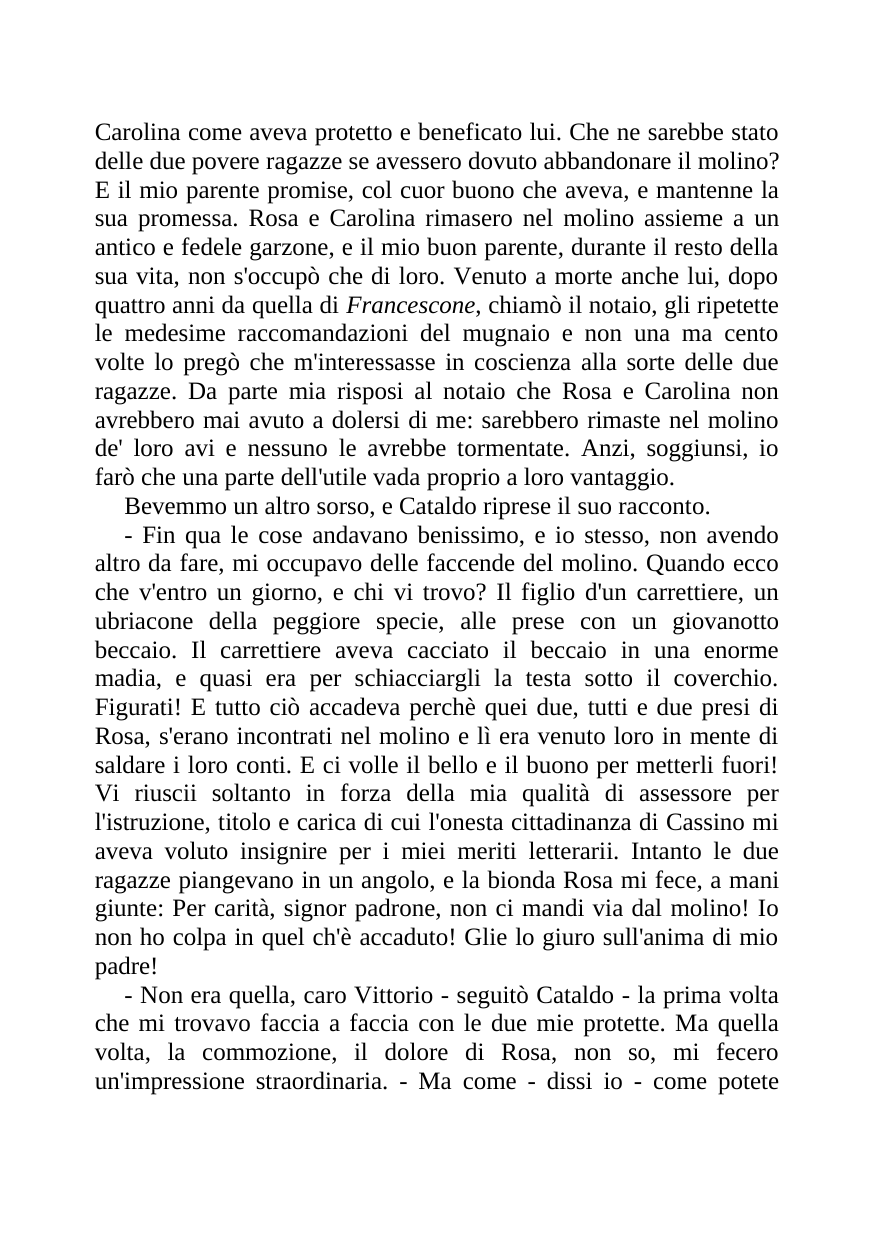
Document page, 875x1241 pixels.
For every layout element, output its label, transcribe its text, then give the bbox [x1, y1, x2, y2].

text Carolina come aveva protetto e beneficato lui. Che ne sarebbe stato delle due povere ragazze se avessero dovuto abbandonare il molino? E il mio parente promise, col cuor buono che aveva, e mantenne la sua promessa. Rosa e Carolina rimasero nel molino assieme a un antico e fedele garzone, e il mio buon parente, durante il resto della sua vita, non s'occupò che di loro. Venuto a morte anche lui, dopo quattro anni da quella di Francescone, chiamò il notaio, gli ripetette le medesime raccomandazioni del mugnaio e non una ma cento volte lo pregò che m'interessasse in coscienza alla sorte delle due ragazze. Da parte mia risposi al notaio che Rosa e Carolina non avrebbero mai avuto a dolersi di me: sarebbero rimaste nel molino de' loro avi e nessuno le avrebbe tormentate. Anzi, soggiunsi, io farò che una parte dell'utile vada proprio a loro vantaggio. [94, 117, 779, 491]
text - Fin qua le cose andavano benissimo, e io stesso, non avendo altro da fare, mi occupavo delle faccende del molino. Quando ecco che v'entro un giorno, e chi vi trovo? Il figlio d'un carrettiere, un ubriacone della peggiore specie, alle prese con un giovanotto beccaio. Il carrettiere aveva cacciato il beccaio in una enorme madia, e quasi era per schiacciargli la testa sotto il coverchio. Figurati! E tutto ciò accadeva perchè quei due, tutti e due presi di Rosa, s'erano incontrati nel molino e lì era venuto loro in mente di saldare i loro conti. E ci volle il bello e il buono per metterli fuori! Vi riuscii soltanto in forza della mia qualità di assessore per l'istruzione, titolo e carica di cui l'onesta cittadinanza di Cassino mi aveva voluto insignire per i miei meriti letterarii. Intanto le due ragazze piangevano in un angolo, e la bionda Rosa mi fece, a mani giunte: Per carità, signor padrone, non ci mandi via dal molino! Io non ho colpa in quel ch'è accaduto! Glie lo giuro sull'anima di mio padre! [94, 520, 779, 980]
text - Non era quella, caro Vittorio - seguitò Cataldo - la prima volta che mi trovavo faccia a faccia con le due mie protette. Ma quella volta, la commozione, il dolore di Rosa, non so, mi fecero un'impressione straordinaria. - Ma come - dissi io - come potete [94, 980, 779, 1095]
text Bevemmo un altro sorso, e Cataldo riprese il suo racconto. [94, 491, 779, 520]
